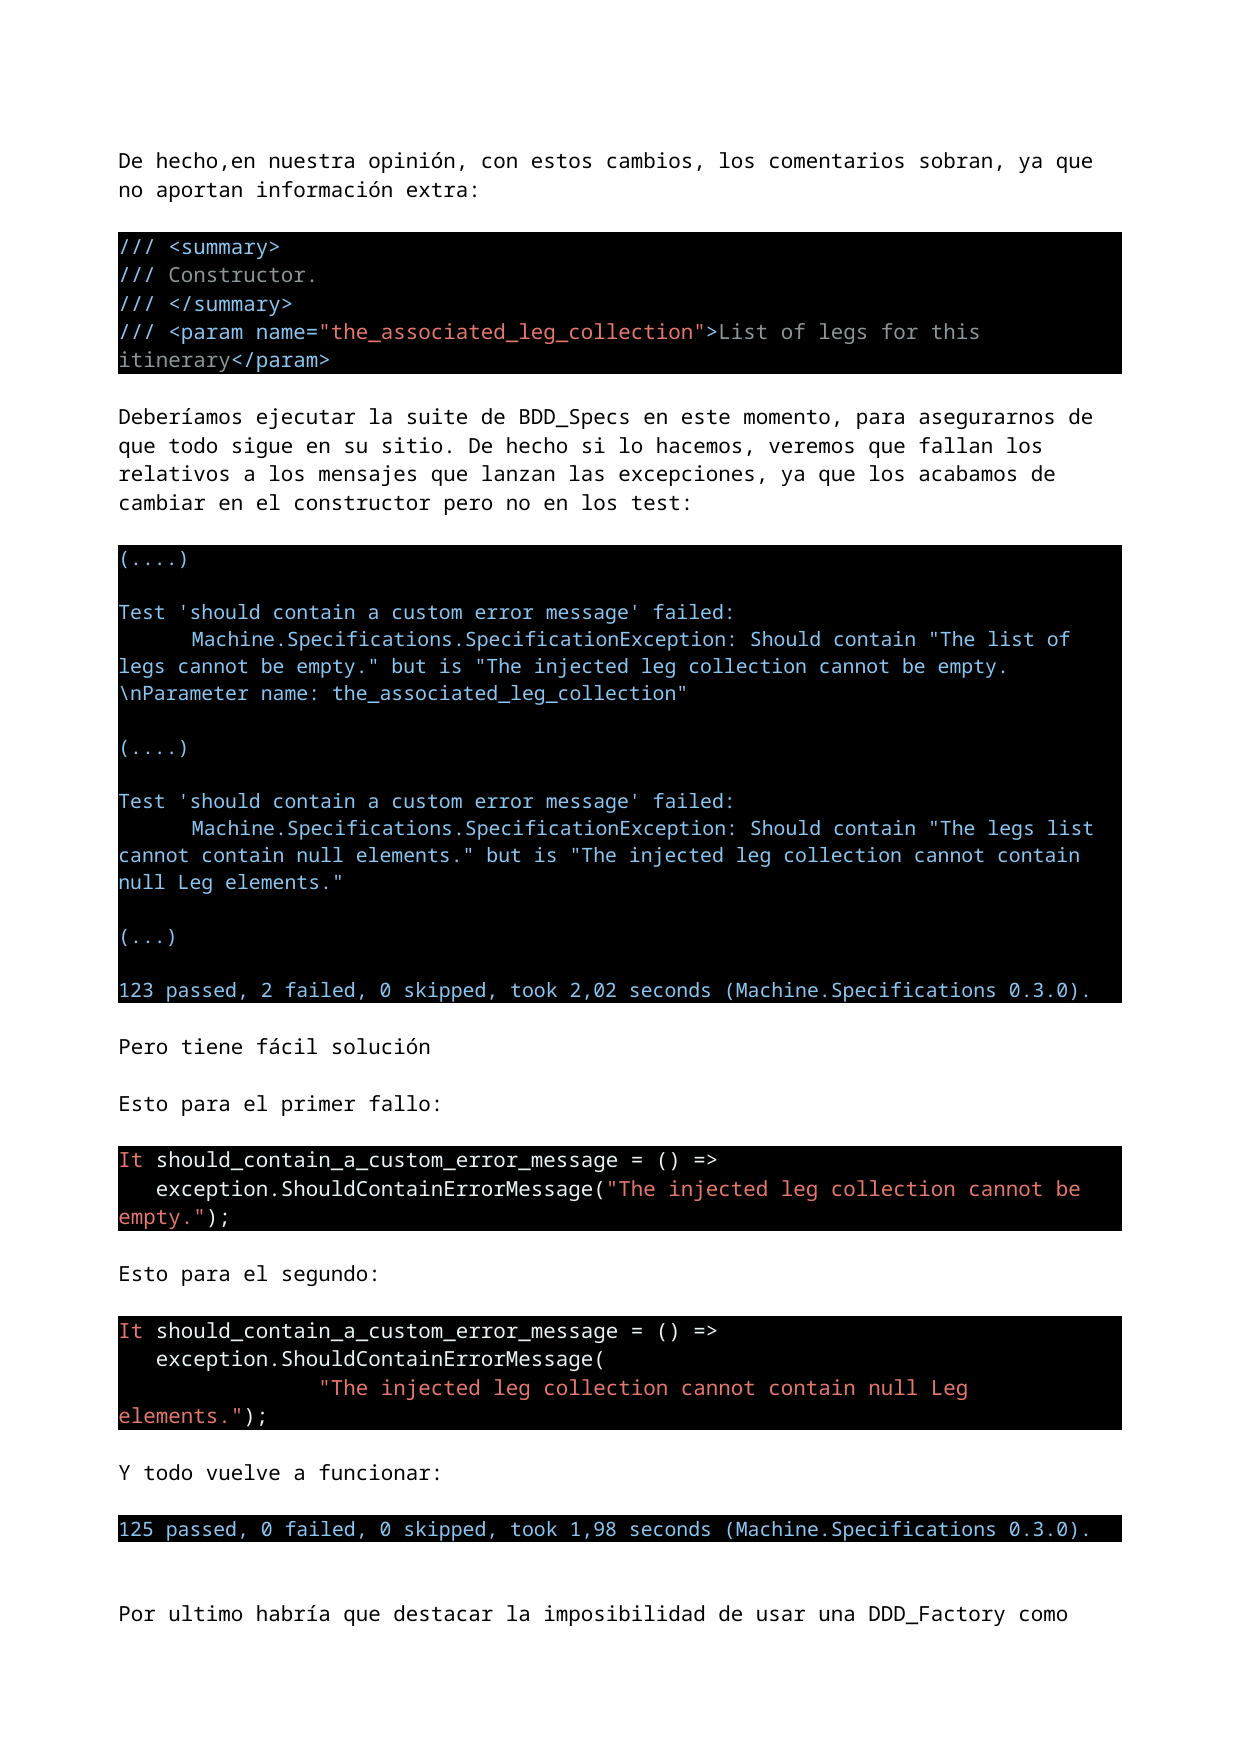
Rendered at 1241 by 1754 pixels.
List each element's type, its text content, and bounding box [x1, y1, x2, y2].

text /// Constructor. [118, 260, 1122, 289]
text /// <param name="the_associated_leg_collection">List of legs for this itinerary</param> [118, 317, 1122, 374]
text Esto para el segundo: [118, 1259, 1122, 1288]
text Esto para el primer fallo: [118, 1089, 1122, 1117]
text Y todo vuelve a funcionar: [118, 1458, 1122, 1487]
text exception.ShouldContainErrorMessage("The injected leg collection cannot be empty."); [118, 1174, 1122, 1231]
text "The injected leg collection cannot contain null Leg elements."); [118, 1373, 1122, 1430]
text It should_contain_a_custom_error_message = () => [118, 1316, 1122, 1344]
text Pero tiene fácil solución [118, 1032, 1122, 1060]
text Test 'should contain a custom error message' failed: [118, 599, 1122, 626]
text Machine.Specifications.SpecificationException: Should contain "The list of legs cannot be empty." but is "The injected leg collection cannot be empty. [118, 626, 1122, 679]
text (....) [118, 733, 1122, 761]
text 123 passed, 2 failed, 0 skipped, took 2,02 seconds (Machine.Specifications 0.3.0). [118, 976, 1122, 1003]
text exception.ShouldContainErrorMessage( [118, 1344, 1122, 1373]
text \nParameter name: the_associated_leg_collection" [118, 679, 1122, 707]
text Machine.Specifications.SpecificationException: Should contain "The legs list cannot contain null elements." but is "The injected leg collection cannot contain null Leg elements." [118, 814, 1122, 895]
text 125 passed, 0 failed, 0 skipped, took 1,98 seconds (Machine.Specifications 0.3.0). [118, 1515, 1122, 1542]
text Deberíamos ejecutar la suite de BDD_Specs en este momento, para asegurarnos de que todo sigue en su sitio. De hecho si lo hacemos, veremos que fallan los relativos a los mensajes que lanzan las excepciones, ya que los acabamos de cambiar en el constructor pero no en los test: [118, 402, 1122, 516]
text Por ultimo habría que destacar la imposibilidad de usar una DDD_Factory como [118, 1599, 1122, 1627]
text It should_contain_a_custom_error_message = () => [118, 1146, 1122, 1174]
text (....) [118, 545, 1122, 572]
text /// <summary> [118, 232, 1122, 260]
text (...) [118, 922, 1122, 949]
text De hecho,en nuestra opinión, con estos cambios, los comentarios sobran, ya que no aportan información extra: [118, 147, 1122, 203]
text /// </summary> [118, 289, 1122, 317]
text Test 'should contain a custom error message' failed: [118, 787, 1122, 814]
